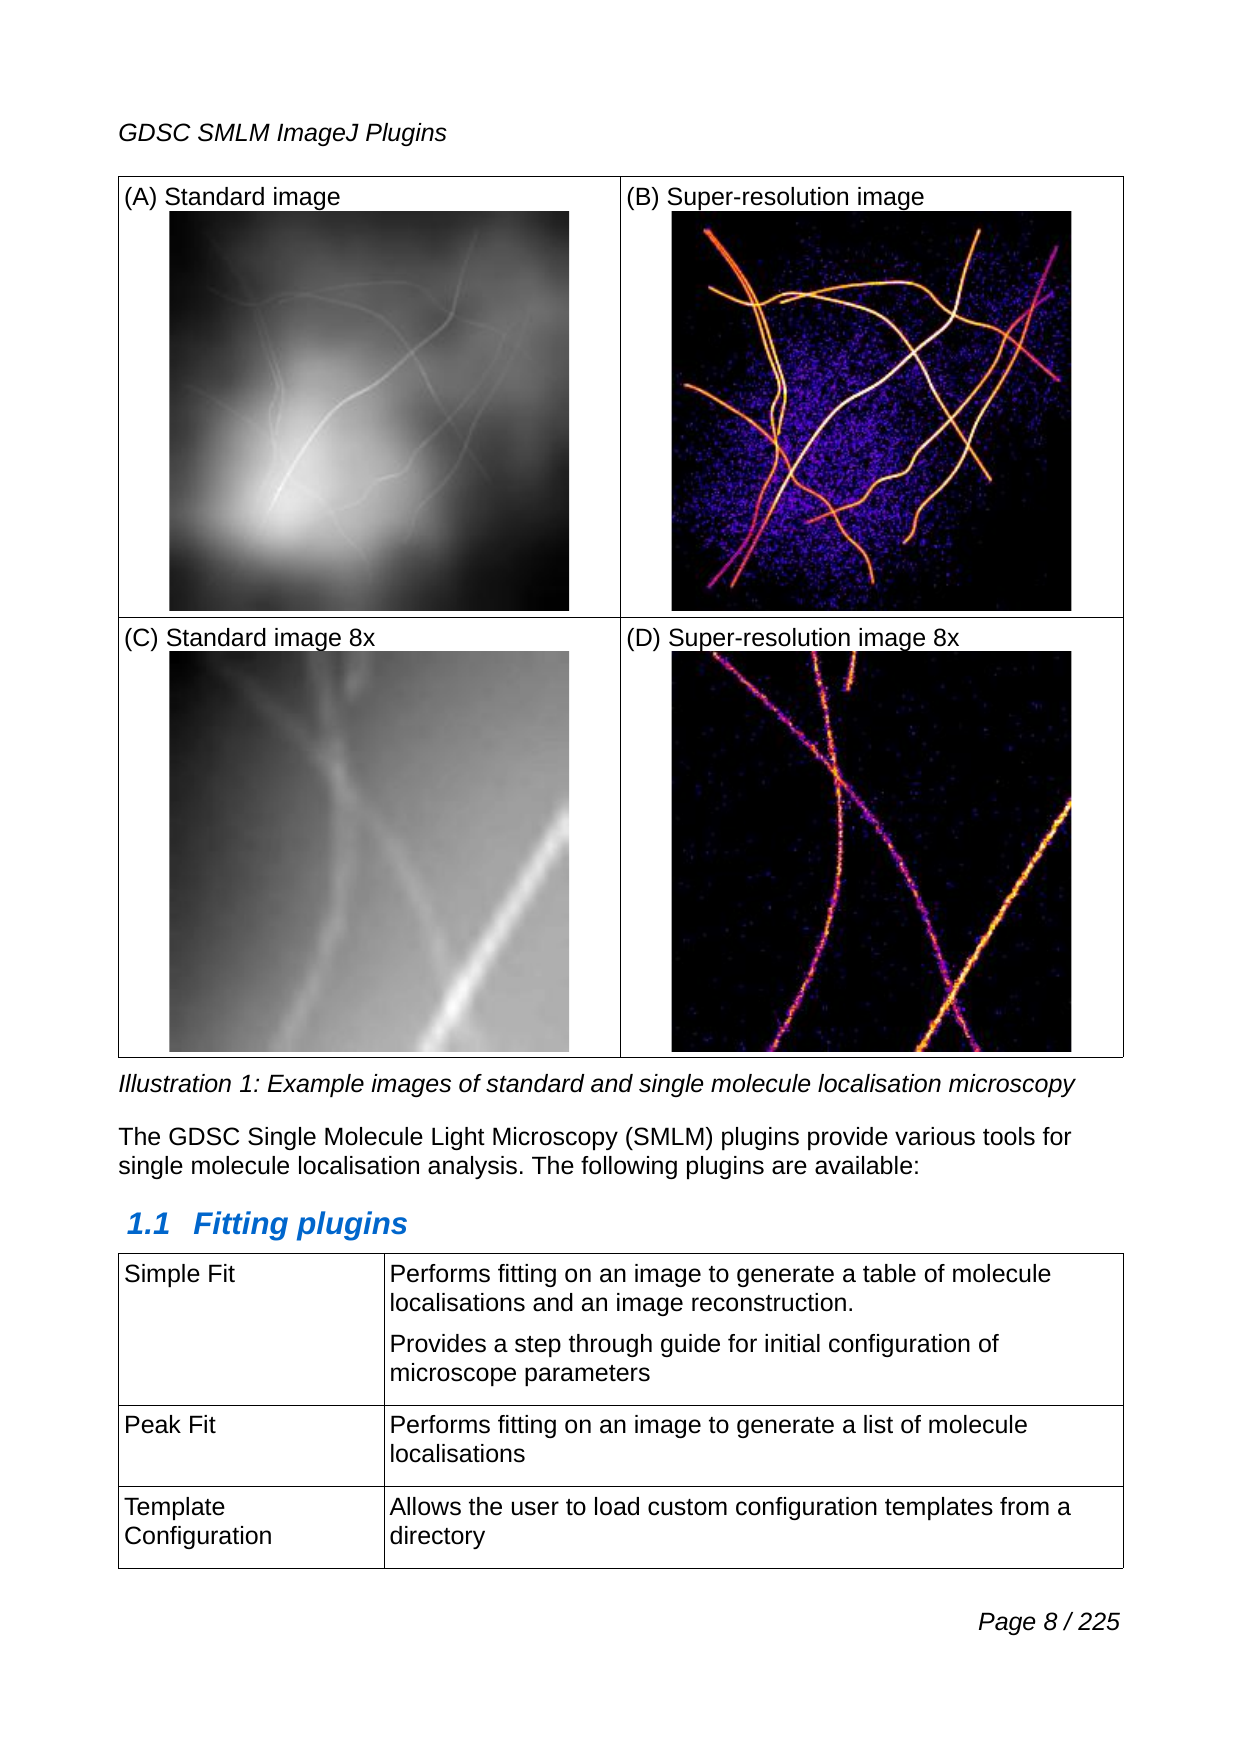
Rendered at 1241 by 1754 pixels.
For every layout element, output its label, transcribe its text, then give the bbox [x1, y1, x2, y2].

table_cell Performs fitting on an image to generate a list of molecule localisations [385, 1406, 1123, 1486]
text The GDSC Single Molecule Light Microscopy (SMLM) plugins provide various tools for single molecule localisation analysis. The following plugins are available: [118, 1122, 1122, 1180]
table_header Simple Fit [119, 1254, 384, 1404]
table_header (B) Super-resolution image [621, 177, 1123, 617]
table_cell Allows the user to load custom configuration templates from a directory [385, 1487, 1123, 1568]
picture [169, 651, 570, 1052]
table_cell Template Configuration [119, 1487, 384, 1568]
table_header Performs fitting on an image to generate a table of molecule localisations and an image reconstruction. Provides a step through guide for initial configuration of microscope parameters [385, 1254, 1123, 1404]
picture [169, 211, 570, 611]
text Illustration 1: Example images of standard and single molecule localisation microscopy [118, 1069, 1122, 1098]
table_cell (C) Standard image 8x [119, 618, 620, 1057]
picture [671, 211, 1072, 611]
picture [671, 651, 1072, 1052]
subtitle Fitting plugins [118, 1205, 1122, 1241]
table_cell (D) Super-resolution image 8x [621, 618, 1123, 1057]
table_cell Peak Fit [119, 1406, 384, 1486]
table_header (A) Standard image [119, 177, 620, 617]
